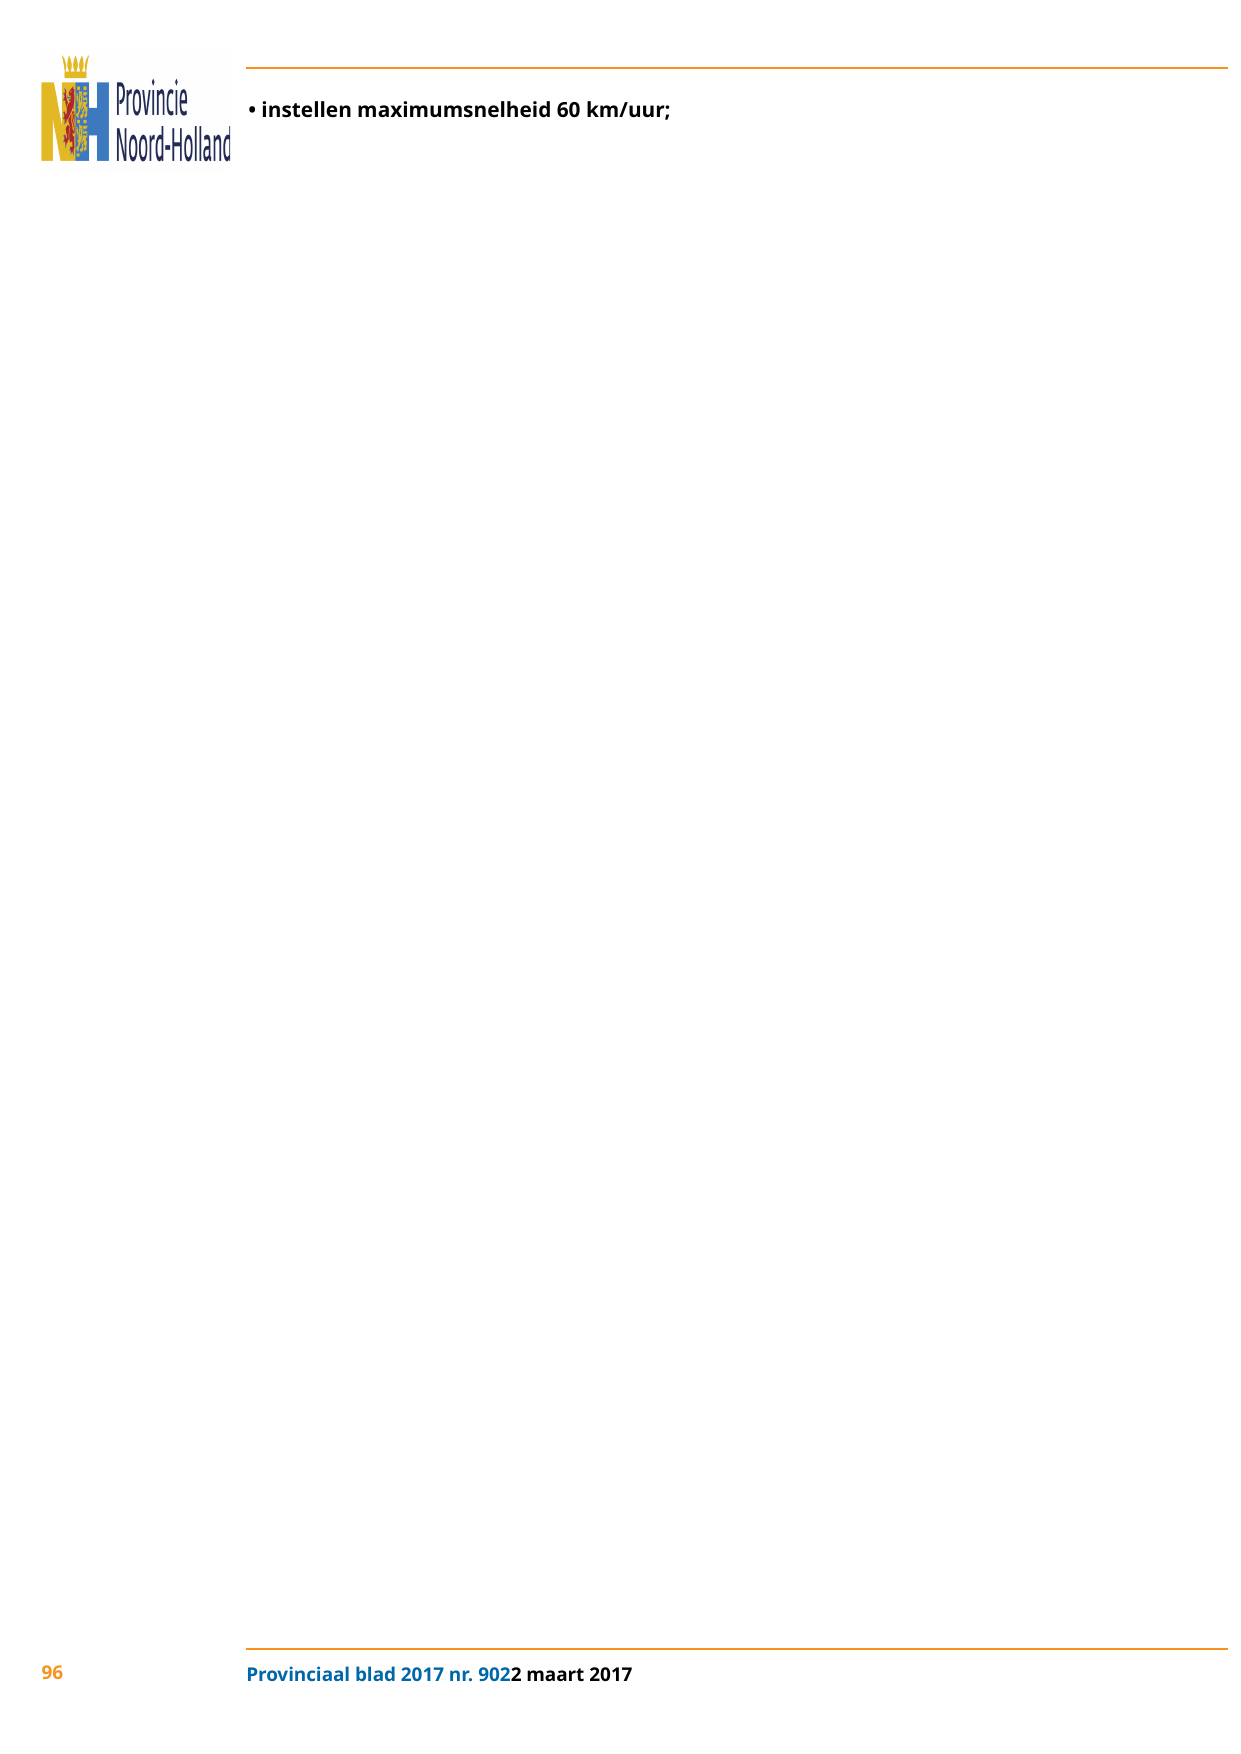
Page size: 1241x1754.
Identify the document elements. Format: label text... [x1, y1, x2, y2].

text • instellen maximumsnelheid 60 km/uur; [248, 95, 1152, 123]
picture [41, 47, 231, 172]
